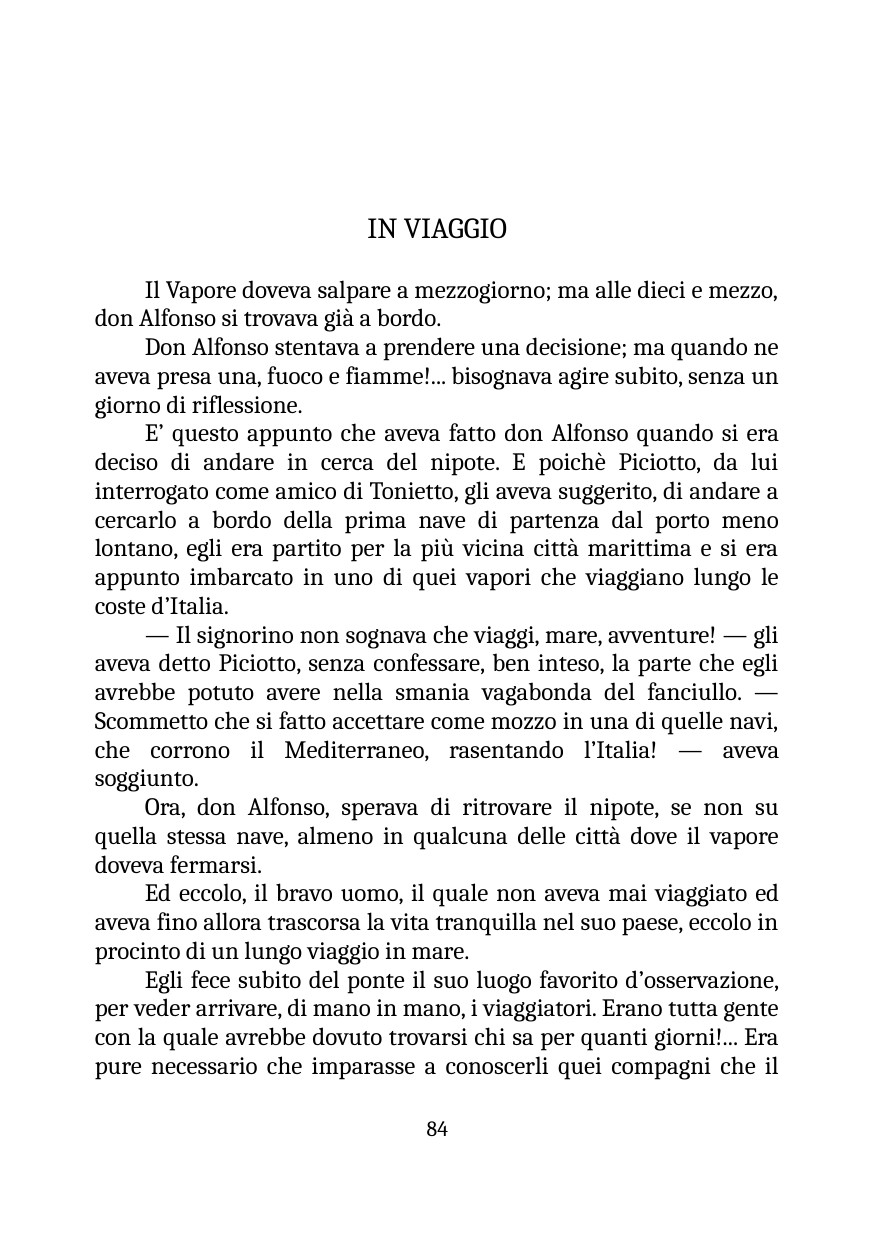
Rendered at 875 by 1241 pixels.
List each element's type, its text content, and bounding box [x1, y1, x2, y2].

text Il Vapore doveva salpare a mezzogiorno; ma alle dieci e mezzo, don Alfonso si trovava già a bordo. [94, 276, 779, 333]
text E’ questo appunto che aveva fatto don Alfonso quando si era deciso di andare in cerca del nipote. E poichè Piciotto, da lui interrogato come amico di Tonietto, gli aveva suggerito, di andare a cercarlo a bordo della prima nave di partenza dal porto meno lontano, egli era partito per la più vicina città marittima e si era appunto imbarcato in uno di quei vapori che viaggiano lungo le coste d’Italia. [94, 419, 779, 621]
subtitle IN VIAGGIO [94, 213, 779, 246]
text — Il signorino non sognava che viaggi, mare, avventure! — gli aveva detto Piciotto, senza confessare, ben inteso, la parte che egli avrebbe potuto avere nella smania vagabonda del fanciullo. — Scommetto che si fatto accettare come mozzo in una di quelle navi, che corrono il Mediterraneo, rasentando l’Italia! — aveva soggiunto. [94, 621, 779, 793]
text Ora, don Alfonso, sperava di ritrovare il nipote, se non su quella stessa nave, almeno in qualcuna delle città dove il vapore doveva fermarsi. [94, 793, 779, 879]
text Don Alfonso stentava a prendere una decisione; ma quando ne aveva presa una, fuoco e fiamme!... bisognava agire subito, senza un giorno di riflessione. [94, 333, 779, 419]
text Egli fece subito del ponte il suo luogo favorito d’osservazione, per veder arrivare, di mano in mano, i viaggiatori. Erano tutta gente con la quale avrebbe dovuto trovarsi chi sa per quanti giorni!... Era pure necessario che imparasse a conoscerli quei compagni che il [94, 966, 779, 1081]
text Ed eccolo, il bravo uomo, il quale non aveva mai viaggiato ed aveva fino allora trascorsa la vita tranquilla nel suo paese, eccolo in procinto di un lungo viaggio in mare. [94, 879, 779, 966]
